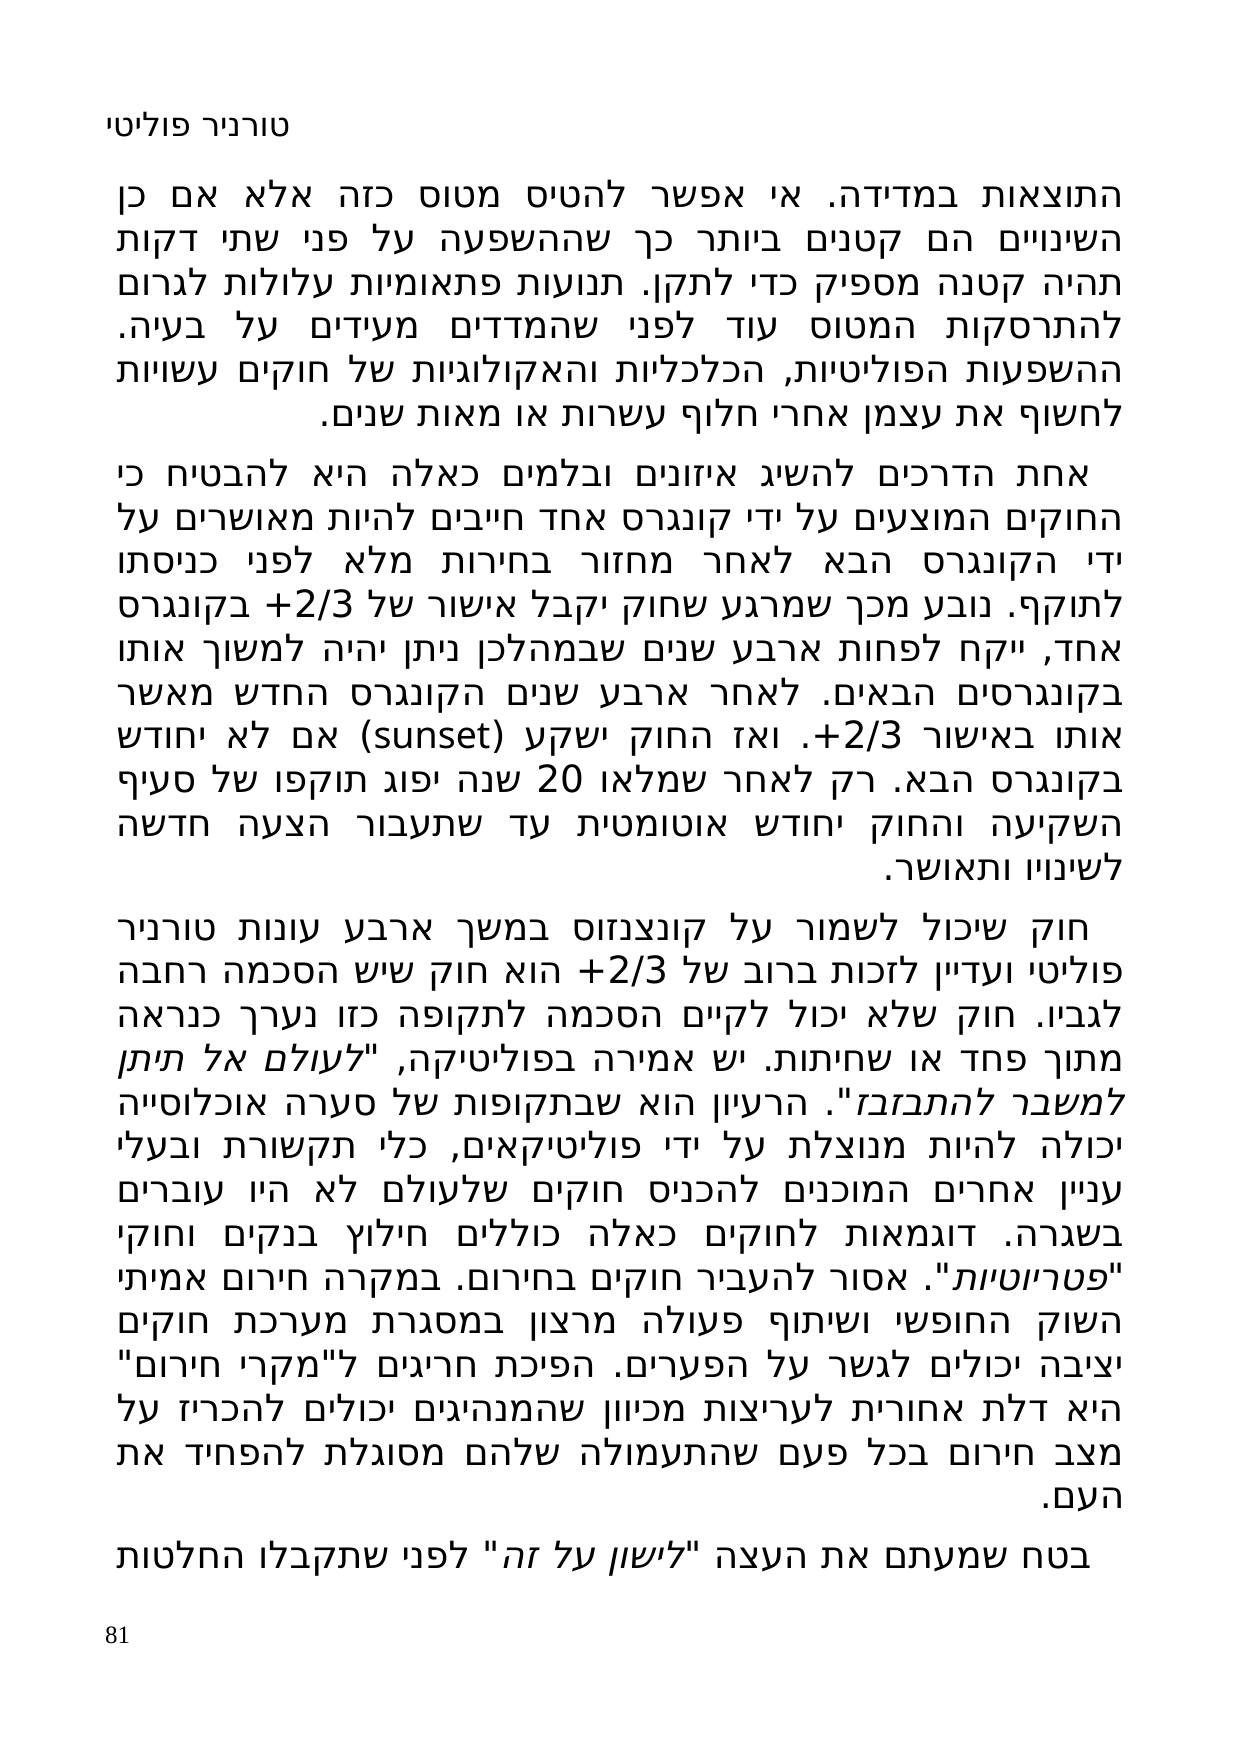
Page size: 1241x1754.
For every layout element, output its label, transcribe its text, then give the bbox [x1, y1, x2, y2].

text התוצאות במדידה. אי אפשר להטיס מטוס כזה אלא אם כן השינויים הם קטנים ביותר כך שההשפעה על פני שתי דקות תהיה קטנה מספיק כדי לתקן. תנועות פתאומיות עלולות לגרום להתרסקות המטוס עוד לפני שהמדדים מעידים על בעיה. ההשפעות הפוליטיות, הכלכליות והאקולוגיות של חוקים עשויות לחשוף את עצמן אחרי חלוף עשרות או מאות שנים. [116, 172, 1124, 435]
text בטח שמעתם את העצה "לישון על זה" לפני שתקבלו החלטות [116, 1534, 1124, 1577]
text אחת הדרכים להשיג איזונים ובלמים כאלה היא להבטיח כי החוקים המוצעים על ידי קונגרס אחד חייבים להיות מאושרים על ידי הקונגרס הבא לאחר מחזור בחירות מלא לפני כניסתו לתוקף. נובע מכך שמרגע שחוק יקבל אישור של 2/3+ בקונגרס אחד, ייקח לפחות ארבע שנים שבמהלכן ניתן יהיה למשוך אותו בקונגרסים הבאים. לאחר ארבע שנים הקונגרס החדש מאשר אותו באישור 2/3+. ואז החוק ישקע (sunset) אם לא יחודש בקונגרס הבא. רק לאחר שמלאו 20 שנה יפוג תוקפו של סעיף השקיעה והחוק יחודש אוטומטית עד שתעבור הצעה חדשה לשינויו ותאושר. [116, 451, 1124, 889]
text חוק שיכול לשמור על קונצנזוס במשך ארבע עונות טורניר פוליטי ועדיין לזכות ברוב של 2/3+ הוא חוק שיש הסכמה רחבה לגביו. חוק שלא יכול לקיים הסכמה לתקופה כזו נערך כנראה מתוך פחד או שחיתות. יש אמירה בפוליטיקה, "לעולם אל תיתן למשבר להתבזבז". הרעיון הוא שבתקופות של סערה אוכלוסייה יכולה להיות מנוצלת על ידי פוליטיקאים, כלי תקשורת ובעלי עניין אחרים המוכנים להכניס חוקים שלעולם לא היו עוברים בשגרה. דוגמאות לחוקים כאלה כוללים חילוץ בנקים וחוקי "פטריוטיות". אסור להעביר חוקים בחירום. במקרה חירום אמיתי השוק החופשי ושיתוף פעולה מרצון במסגרת מערכת חוקים יציבה יכולים לגשר על הפערים. הפיכת חריגים ל"מקרי חירום" היא דלת אחורית לעריצות מכיוון שהמנהיגים יכולים להכריז על מצב חירום בכל פעם שהתעמולה שלהם מסוגלת להפחיד את העם. [116, 905, 1124, 1517]
